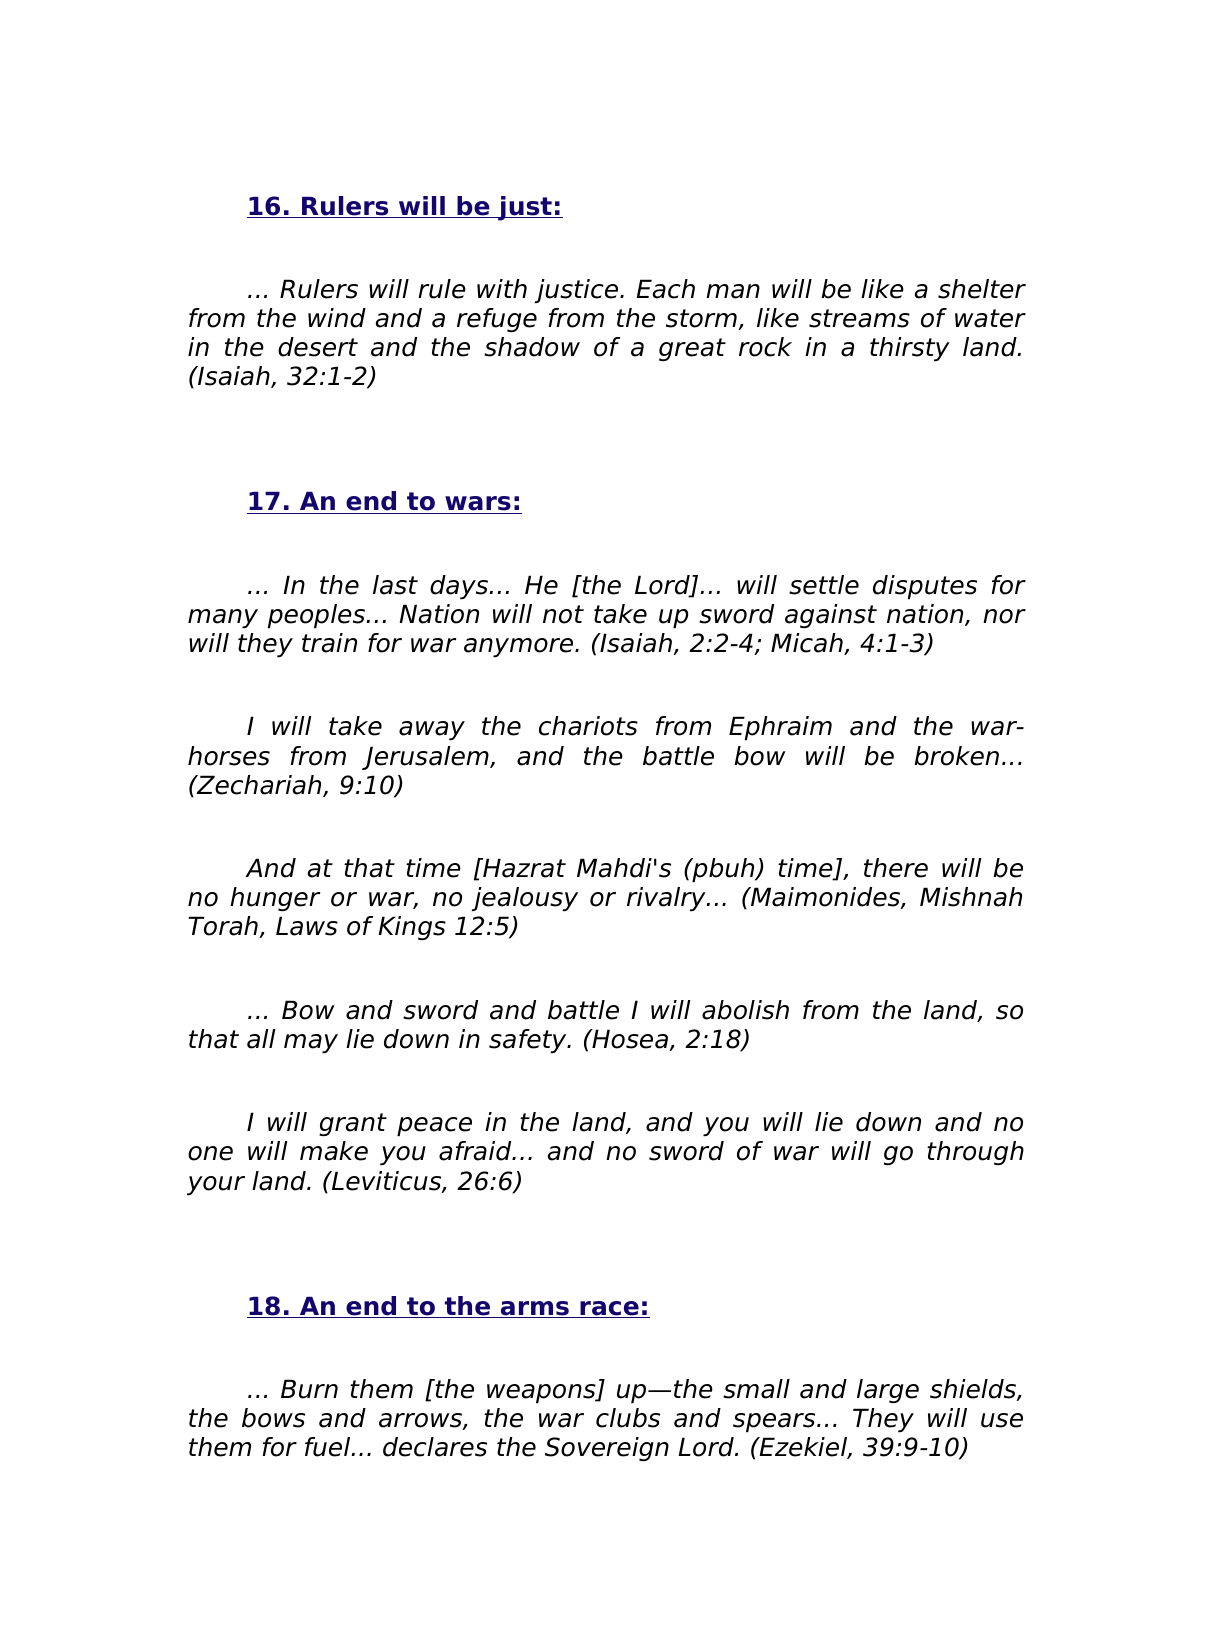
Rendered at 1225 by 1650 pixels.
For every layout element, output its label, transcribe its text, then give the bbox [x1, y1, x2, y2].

text ... Burn them [the weapons] up—the small and large shields, the bows and arrows, the war clubs and spears... They will use them for fuel... declares the Sovereign Lord. (Ezekiel, 39:9-10) [187, 1375, 1026, 1462]
text 17. An end to wars: [187, 487, 1037, 517]
text ... Bow and sword and battle I will abolish from the land, so that all may lie down in safety. (Hosea, 2:18) [187, 996, 1026, 1054]
text I will grant peace in the land, and you will lie down and no one will make you afraid... and no sword of war will go through your land. (Leviticus, 26:6) [187, 1108, 1026, 1196]
text ... In the last days... He [the Lord]... will settle disputes for many peoples... Nation will not take up sword against nation, nor will they train for war anymore. (Isaiah, 2:2-4; Micah, 4:1-3) [187, 571, 1026, 658]
text 16. Rulers will be just: [187, 192, 1037, 221]
text I will take away the chariots from Ephraim and the war-horses from Jerusalem, and the battle bow will be broken... (Zechariah, 9:10) [187, 712, 1026, 800]
text 18. An end to the arms race: [187, 1292, 1037, 1321]
text And at that time [Hazrat Mahdi's (pbuh) time], there will be no hunger or war, no jealousy or rivalry... (Maimonides, Mishnah Torah, Laws of Kings 12:5) [187, 854, 1026, 942]
text ... Rulers will rule with justice. Each man will be like a shelter from the wind and a refuge from the storm, like streams of water in the desert and the shadow of a great rock in a thirsty land. (Isaiah, 32:1-2) [187, 275, 1026, 392]
